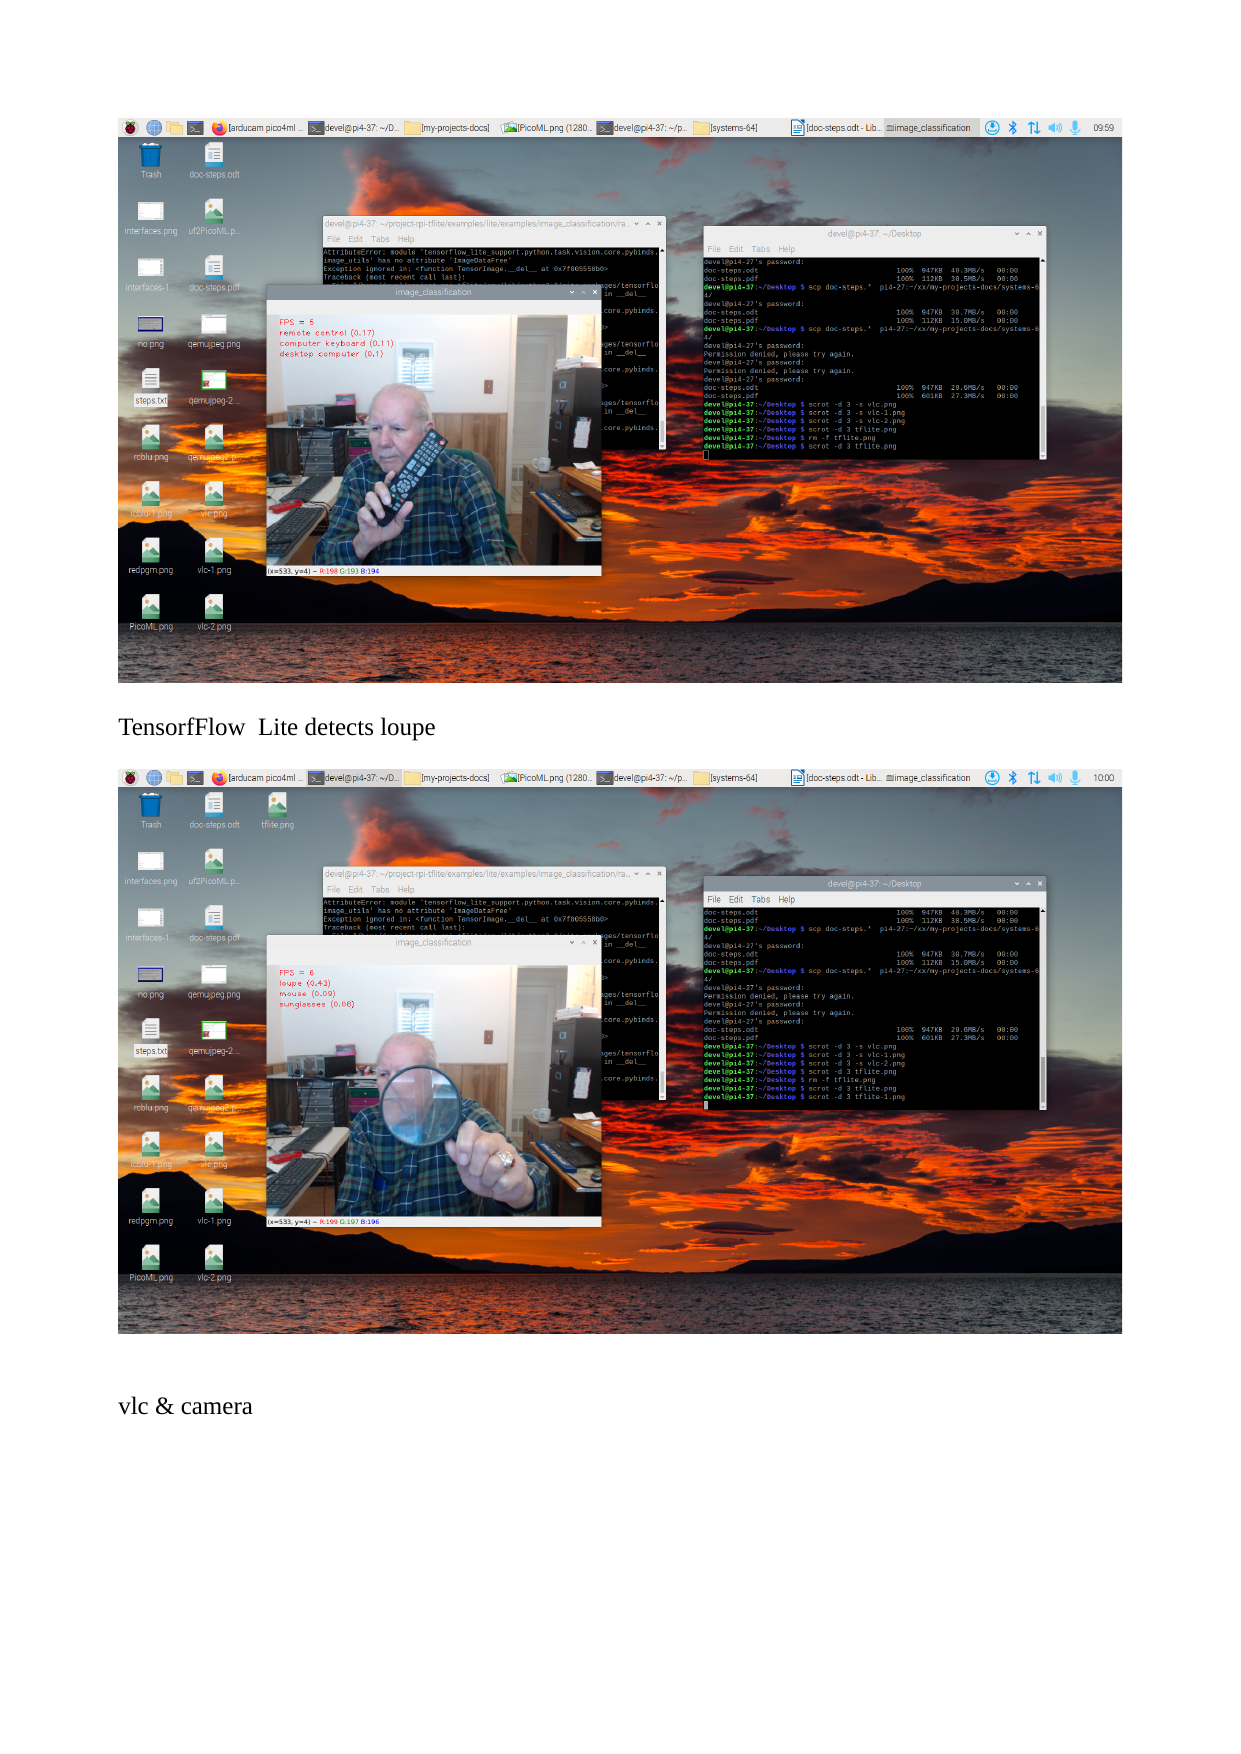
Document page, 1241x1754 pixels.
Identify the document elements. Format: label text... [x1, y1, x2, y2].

picture [118, 769, 1123, 1334]
text vlc & camera [118, 1391, 1122, 1420]
text TensorfFlow Lite detects loupe [118, 712, 1122, 740]
picture [118, 118, 1123, 683]
